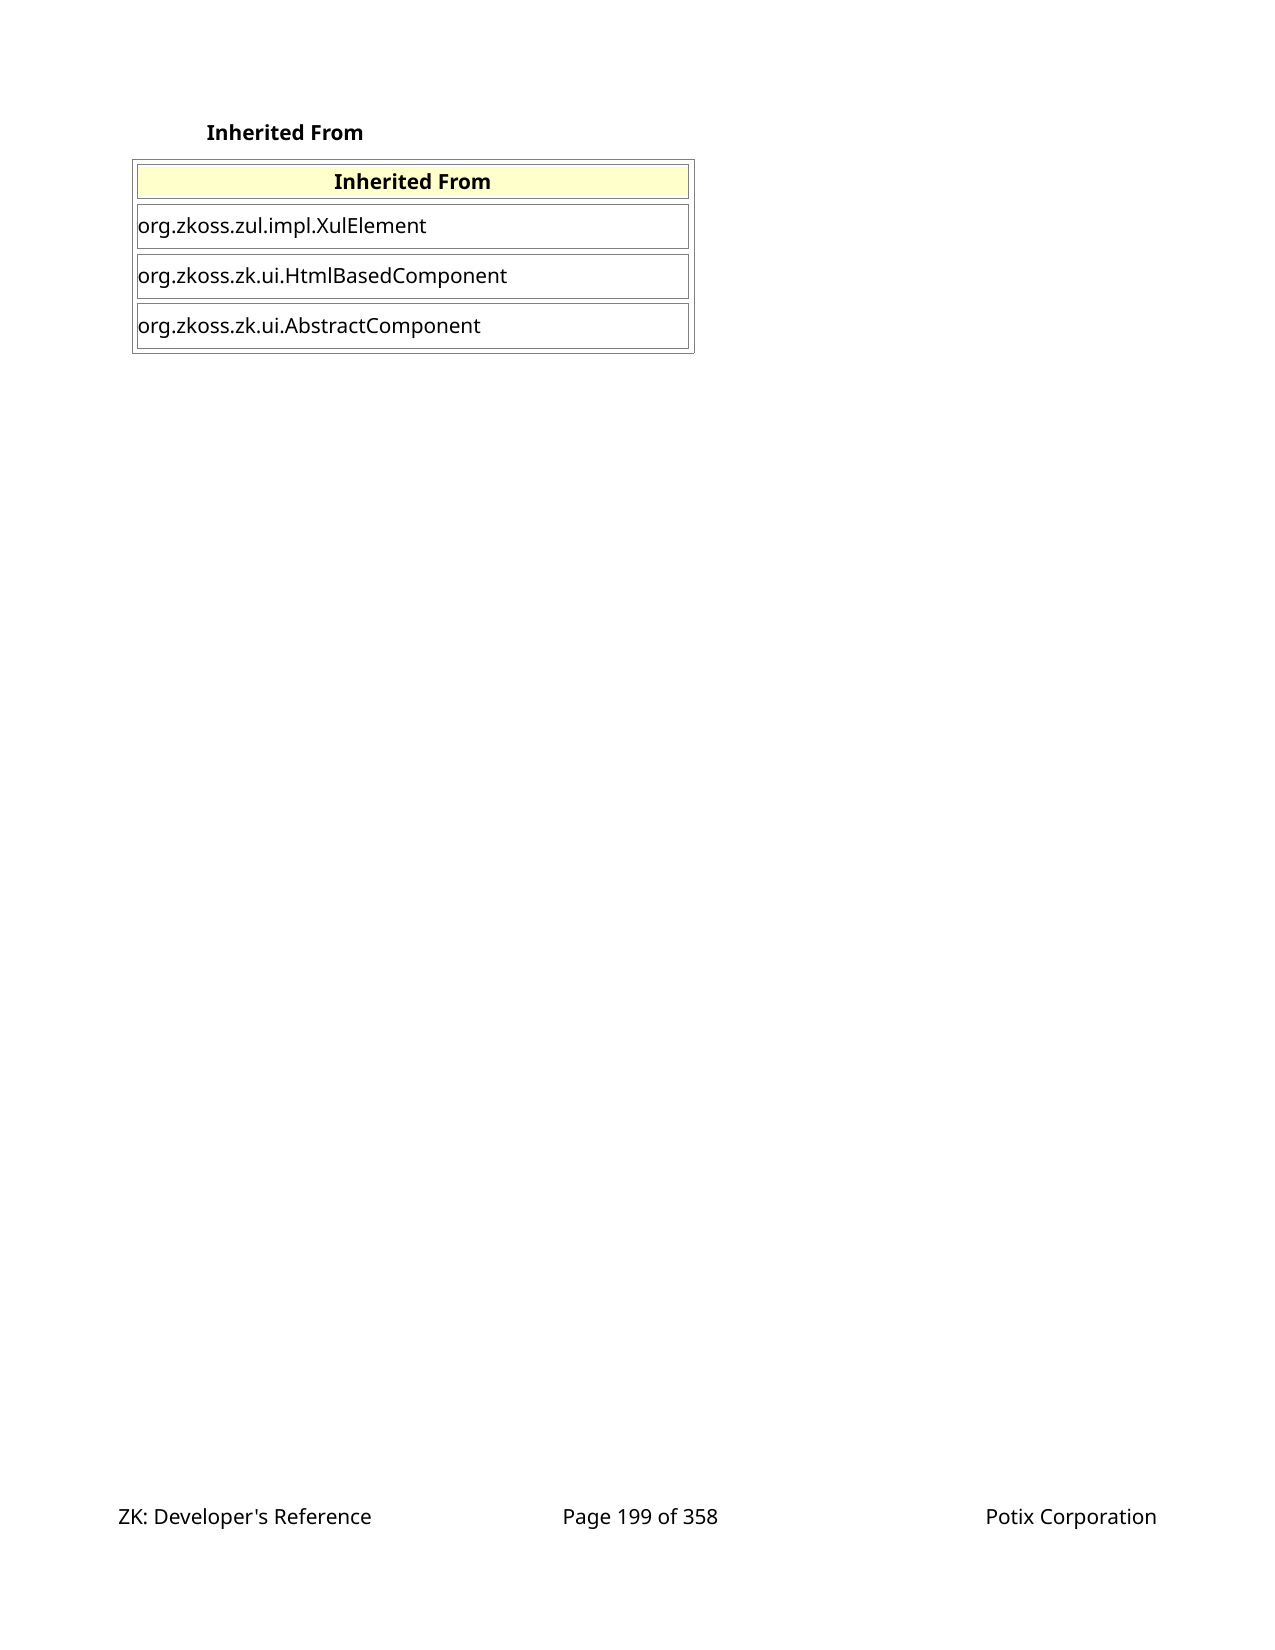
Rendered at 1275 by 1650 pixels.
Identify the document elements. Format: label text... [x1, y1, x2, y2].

table_header Inherited From [134, 160, 691, 198]
table_cell org.zkoss.zk.ui.HtmlBasedComponent [134, 248, 691, 298]
table_cell org.zkoss.zul.impl.XulElement [134, 198, 691, 248]
table_cell org.zkoss.zk.ui.AbstractComponent [134, 298, 691, 348]
subtitle Inherited From [207, 118, 1157, 146]
